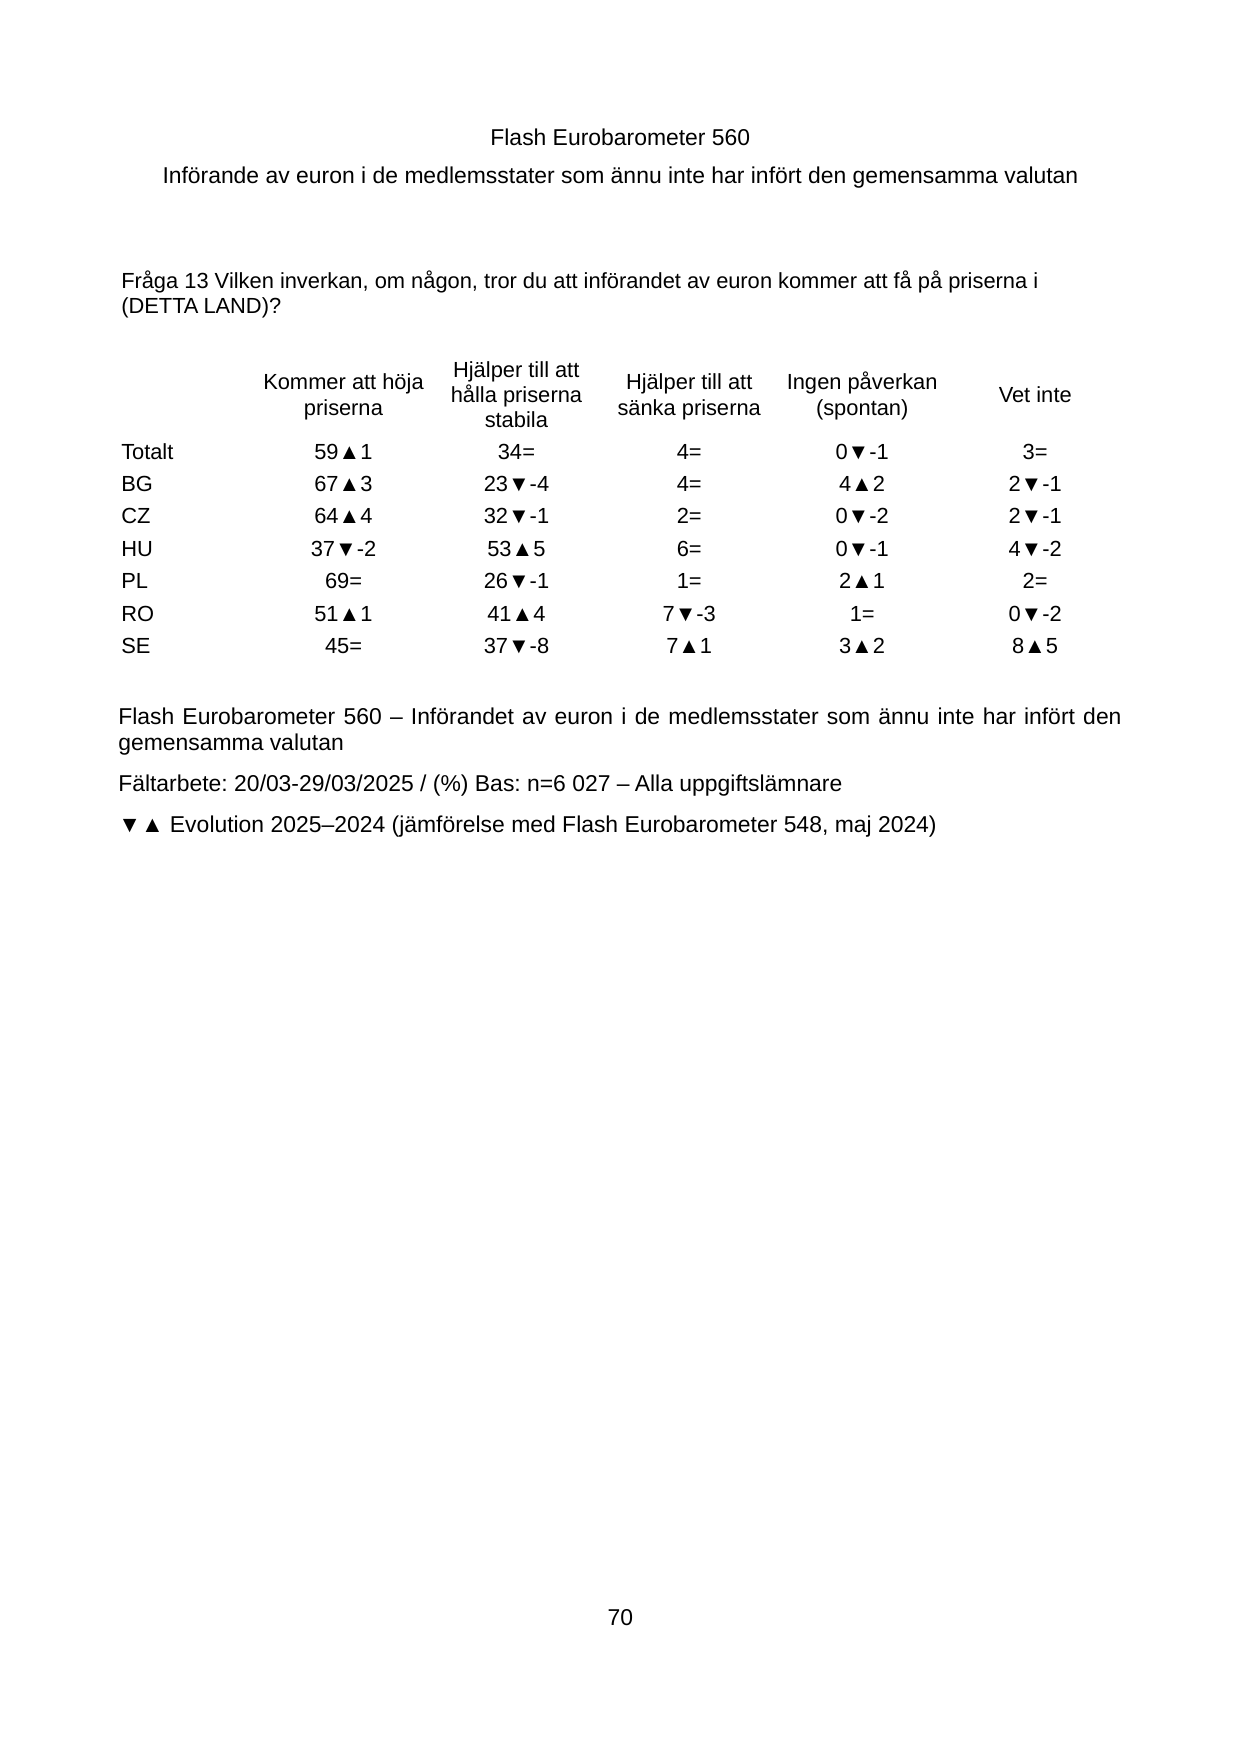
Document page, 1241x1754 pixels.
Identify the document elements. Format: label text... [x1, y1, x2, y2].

text ▼▲ Evolution 2025–2024 (jämförelse med Flash Eurobarometer 548, maj 2024) [118, 811, 1122, 837]
table_cell 2= [603, 500, 776, 532]
table_cell [257, 321, 430, 354]
table_cell 2▼-1 [949, 468, 1121, 500]
table_cell [603, 321, 776, 354]
table_cell 2▼-1 [949, 500, 1121, 532]
table_cell RO [118, 597, 257, 629]
table_cell Ingen påverkan (spontan) [776, 354, 948, 435]
table_cell 37▼-8 [430, 630, 603, 662]
table_cell 69= [257, 565, 430, 597]
table_cell 3▲2 [776, 630, 948, 662]
table_cell Hjälper till att sänka priserna [603, 354, 776, 435]
table_cell 2= [949, 565, 1121, 597]
table_cell 4▼-2 [949, 532, 1121, 565]
table_cell [430, 321, 603, 354]
table_cell 0▼-2 [949, 597, 1121, 629]
table_cell Kommer att höja priserna [257, 354, 430, 435]
table_cell SE [118, 630, 257, 662]
table_cell 4= [603, 468, 776, 500]
table_cell 0▼-2 [776, 500, 948, 532]
table_cell 32▼-1 [430, 500, 603, 532]
table_cell Hjälper till att hålla priserna stabila [430, 354, 603, 435]
table_cell 4▲2 [776, 468, 948, 500]
table_cell 2▲1 [776, 565, 948, 597]
table_cell 7▼-3 [603, 597, 776, 629]
table_cell 8▲5 [949, 630, 1121, 662]
table_cell 1= [603, 565, 776, 597]
table_cell Vet inte [949, 354, 1121, 435]
table_cell BG [118, 468, 257, 500]
table_cell 0▼-1 [776, 532, 948, 565]
table_header Fråga 13 Vilken inverkan, om någon, tror du att införandet av euron kommer att få på priserna i (DETTA LAND)? [118, 265, 1121, 321]
table_cell 41▲4 [430, 597, 603, 629]
table_cell 6= [603, 532, 776, 565]
table_cell 45= [257, 630, 430, 662]
table_cell 7▲1 [603, 630, 776, 662]
table_cell 37▼-2 [257, 532, 430, 565]
table_cell 26▼-1 [430, 565, 603, 597]
table_cell [118, 354, 257, 435]
table_cell [949, 321, 1121, 354]
table_cell 1= [776, 597, 948, 629]
table_cell 0▼-1 [776, 435, 948, 467]
text Flash Eurobarometer 560 – Införandet av euron i de medlemsstater som ännu inte har infört den gemensamma valutan [118, 703, 1122, 756]
table_cell 34= [430, 435, 603, 467]
table_cell 67▲3 [257, 468, 430, 500]
table_cell PL [118, 565, 257, 597]
table_cell 64▲4 [257, 500, 430, 532]
table_cell 59▲1 [257, 435, 430, 467]
table_cell Totalt [118, 435, 257, 467]
text Fältarbete: 20/03-29/03/2025 / (%) Bas: n=6 027 – Alla uppgiftslämnare [118, 770, 1122, 796]
table_cell 3= [949, 435, 1121, 467]
table_cell 53▲5 [430, 532, 603, 565]
table_cell [776, 321, 948, 354]
table_cell 23▼-4 [430, 468, 603, 500]
table_cell CZ [118, 500, 257, 532]
table_cell HU [118, 532, 257, 565]
table_cell 51▲1 [257, 597, 430, 629]
table_cell [118, 321, 257, 354]
table_cell 4= [603, 435, 776, 467]
